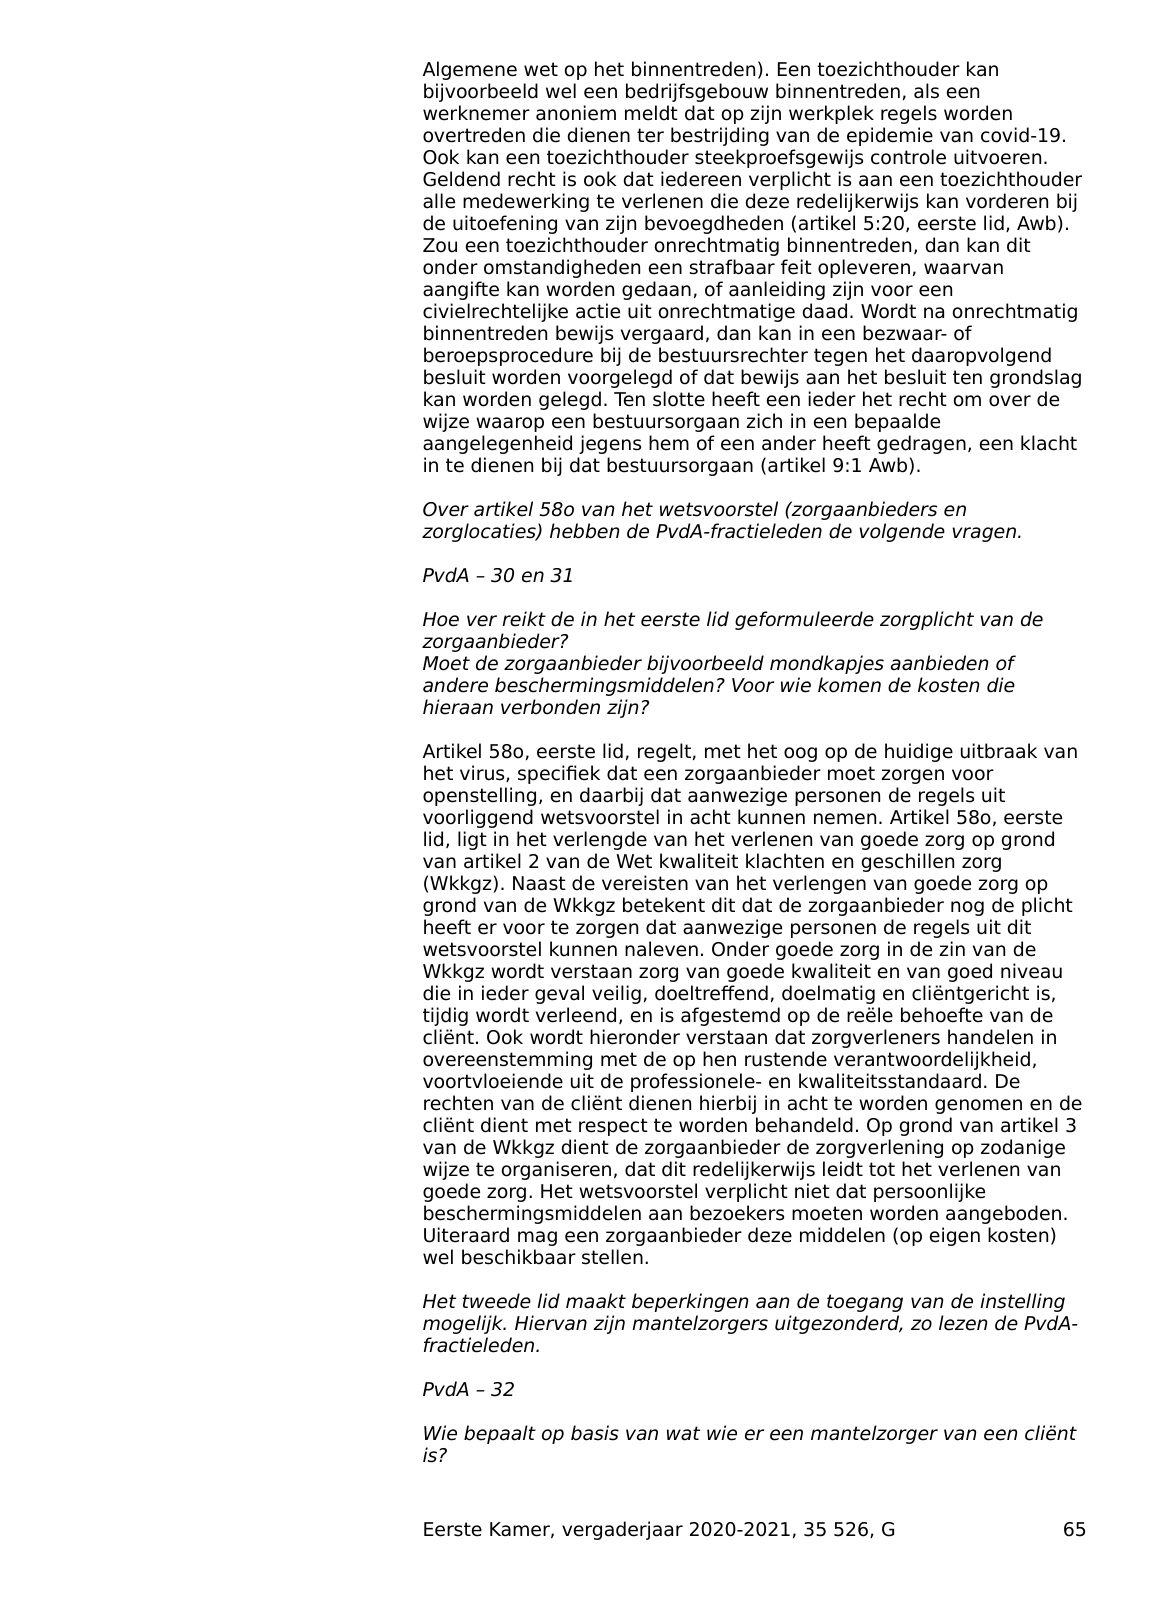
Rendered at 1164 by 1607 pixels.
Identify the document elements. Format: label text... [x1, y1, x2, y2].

subtitle PvdA – 32 [422, 1379, 1087, 1401]
text Wie bepaalt op basis van wat wie er een mantelzorger van een cliënt is? [422, 1423, 1087, 1467]
text Moet de zorgaanbieder bijvoorbeeld mondkapjes aanbieden of andere beschermingsmiddelen? Voor wie komen de kosten die hieraan verbonden zijn? [422, 653, 1087, 719]
text Het tweede lid maakt beperkingen aan de toegang van de instelling mogelijk. Hiervan zijn mantelzorgers uitgezonderd, zo lezen de PvdA-fractieleden. [422, 1291, 1087, 1357]
text Algemene wet op het binnentreden). Een toezichthouder kan bijvoorbeeld wel een bedrijfsgebouw binnentreden, als een werknemer anoniem meldt dat op zijn werkplek regels worden overtreden die dienen ter bestrijding van de epidemie van covid-19. Ook kan een toezichthouder steekproefsgewijs controle uitvoeren. Geldend recht is ook dat iedereen verplicht is aan een toezichthouder alle medewerking te verlenen die deze redelijkerwijs kan vorderen bij de uitoefening van zijn bevoegdheden (artikel 5:20, eerste lid, Awb). Zou een toezichthouder onrechtmatig binnentreden, dan kan dit onder omstandigheden een strafbaar feit opleveren, waarvan aangifte kan worden gedaan, of aanleiding zijn voor een civielrechtelijke actie uit onrechtmatige daad. Wordt na onrechtmatig binnentreden bewijs vergaard, dan kan in een bezwaar- of beroepsprocedure bij de bestuursrechter tegen het daaropvolgend besluit worden voorgelegd of dat bewijs aan het besluit ten grondslag kan worden gelegd. Ten slotte heeft een ieder het recht om over de wijze waarop een bestuursorgaan zich in een bepaalde aangelegenheid jegens hem of een ander heeft gedragen, een klacht in te dienen bij dat bestuursorgaan (artikel 9:1 Awb). [422, 59, 1087, 477]
subtitle PvdA – 30 en 31 [422, 565, 1087, 587]
text Artikel 58o, eerste lid, regelt, met het oog op de huidige uitbraak van het virus, specifiek dat een zorgaanbieder moet zorgen voor openstelling, en daarbij dat aanwezige personen de regels uit voorliggend wetsvoorstel in acht kunnen nemen. Artikel 58o, eerste lid, ligt in het verlengde van het verlenen van goede zorg op grond van artikel 2 van de Wet kwaliteit klachten en geschillen zorg (Wkkgz). Naast de vereisten van het verlengen van goede zorg op grond van de Wkkgz betekent dit dat de zorgaanbieder nog de plicht heeft er voor te zorgen dat aanwezige personen de regels uit dit wetsvoorstel kunnen naleven. Onder goede zorg in de zin van de Wkkgz wordt verstaan zorg van goede kwaliteit en van goed niveau die in ieder geval veilig, doeltreffend, doelmatig en cliëntgericht is, tijdig wordt verleend, en is afgestemd op de reële behoefte van de cliënt. Ook wordt hieronder verstaan dat zorgverleners handelen in overeenstemming met de op hen rustende verantwoordelijkheid, voortvloeiende uit de professionele- en kwaliteitsstandaard. De rechten van de cliënt dienen hierbij in acht te worden genomen en de cliënt dient met respect te worden behandeld. Op grond van artikel 3 van de Wkkgz dient de zorgaanbieder de zorgverlening op zodanige wijze te organiseren, dat dit redelijkerwijs leidt tot het verlenen van goede zorg. Het wetsvoorstel verplicht niet dat persoonlijke beschermingsmiddelen aan bezoekers moeten worden aangeboden. Uiteraard mag een zorgaanbieder deze middelen (op eigen kosten) wel beschikbaar stellen. [422, 741, 1087, 1269]
text Hoe ver reikt de in het eerste lid geformuleerde zorgplicht van de zorgaanbieder? [422, 609, 1087, 653]
text Over artikel 58o van het wetsvoorstel (zorgaanbieders en zorglocaties) hebben de PvdA-fractieleden de volgende vragen. [422, 499, 1087, 543]
